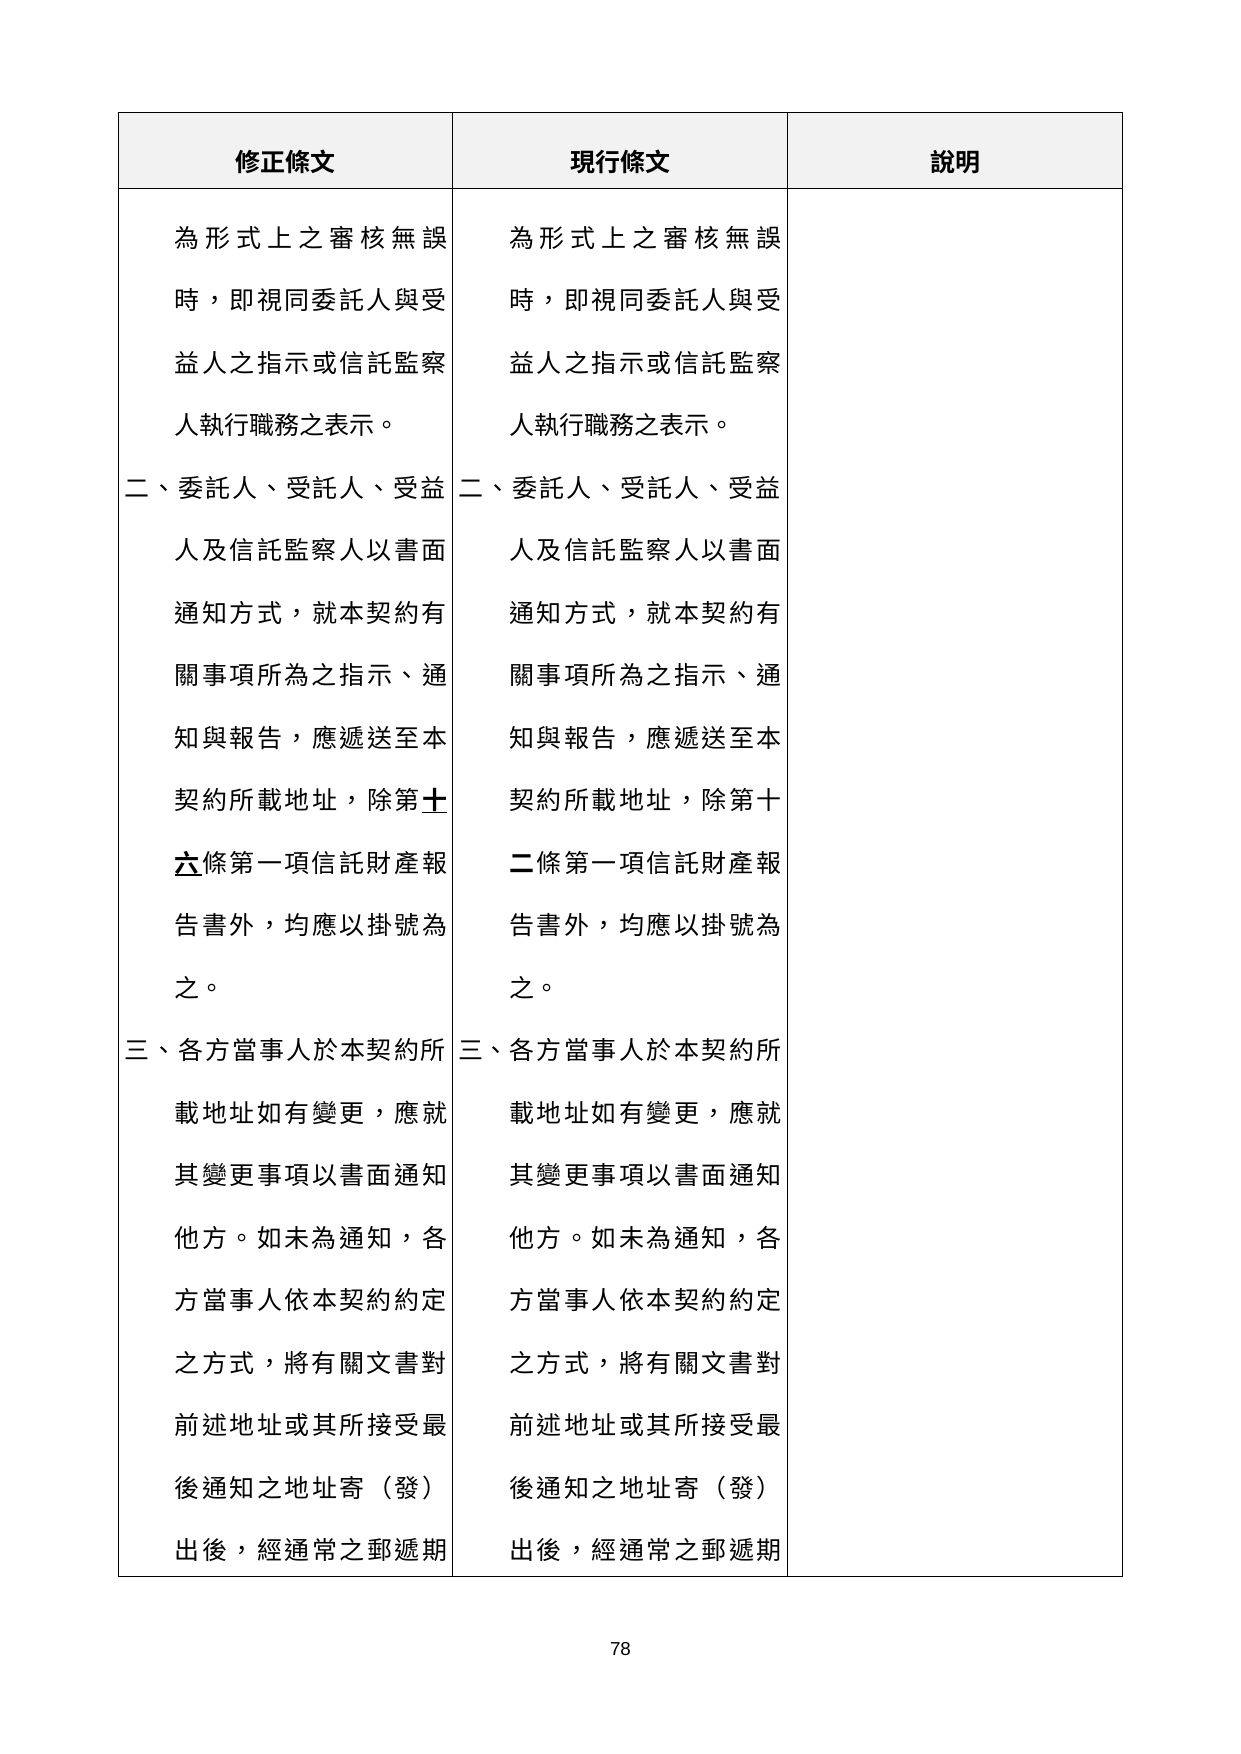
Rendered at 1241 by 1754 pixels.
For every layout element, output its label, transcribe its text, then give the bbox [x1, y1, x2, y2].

table_cell 為形式上之審核無誤時，即視同委託人與受益人之指示或信託監察人執行職務之表示。 二、委託人、受託人、受益人及信託監察人以書面通知方式，就本契約有關事項所為之指示、通知與報告，應遞送至本契約所載地址，除第十六條第一項信託財產報告書外，均應以掛號為之。 三、各方當事人於本契約所載地址如有變更，應就其變更事項以書面通知他方。如未為通知，各方當事人依本契約約定之方式，將有關文書對前述地址或其所接受最後通知之地址寄（發）出後，經通常之郵遞期 [119, 189, 452, 1576]
table_header 說明 [788, 113, 1122, 188]
table_header 修正條文 [119, 113, 452, 188]
table_cell [788, 189, 1122, 1576]
table_cell 為形式上之審核無誤時，即視同委託人與受益人之指示或信託監察人執行職務之表示。 二、委託人、受託人、受益人及信託監察人以書面通知方式，就本契約有關事項所為之指示、通知與報告，應遞送至本契約所載地址，除第十二條第一項信託財產報告書外，均應以掛號為之。 三、 各方當事人於本契約所載地址如有變更，應就其變更事項以書面通知他方。如未為通知，各方當事人依本契約約定之方式，將有關文書對前述地址或其所接受最後通知之地址寄（發）出後，經通常之郵遞期 [453, 189, 787, 1576]
table_header 現行條文 [453, 113, 787, 188]
